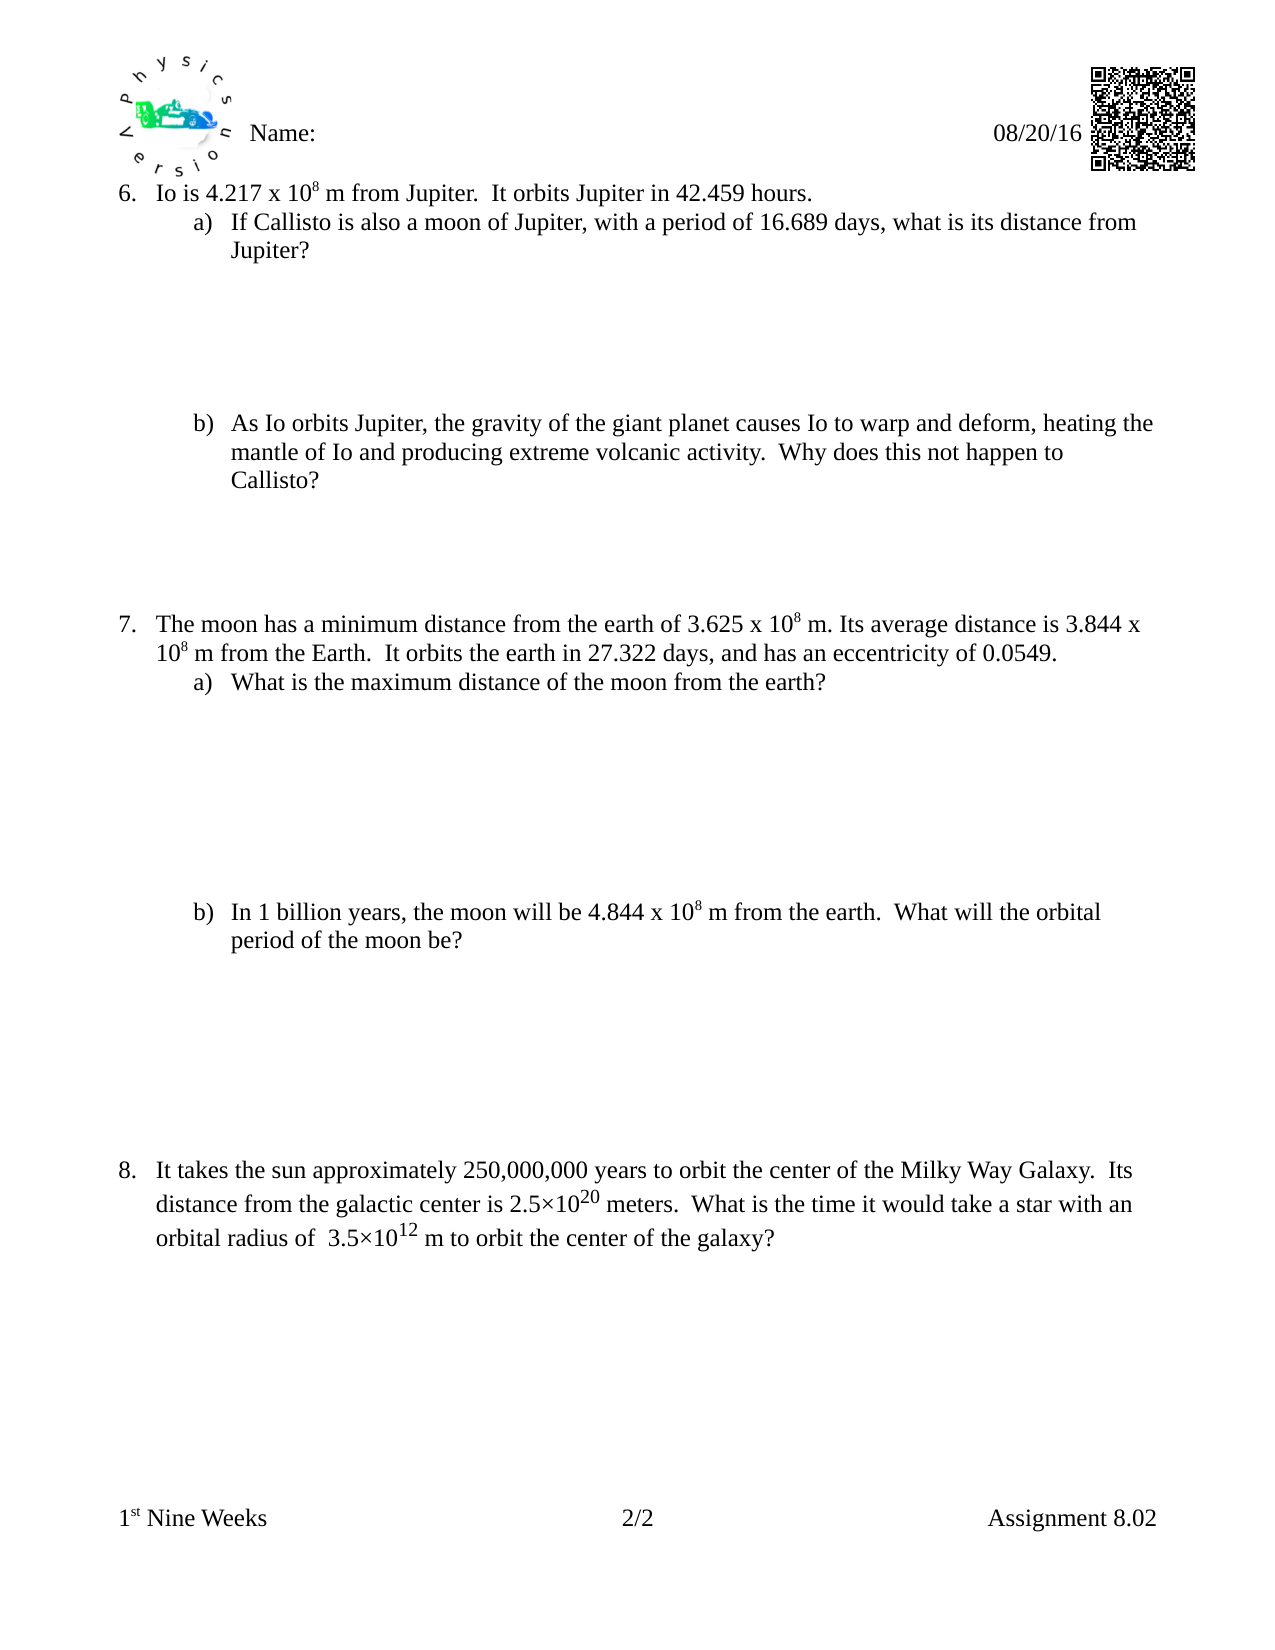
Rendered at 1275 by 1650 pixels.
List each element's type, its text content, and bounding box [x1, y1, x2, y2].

list What is the maximum distance of the moon from the earth? [193, 667, 1157, 696]
list The moon has a minimum distance from the earth of 3.625 x 108 m. Its average distance is 3.844 x 108 m from the Earth. It orbits the earth in 27.322 days, and has an eccentricity of 0.0549. [118, 609, 1157, 667]
list Io is 4.217 x 108 m from Jupiter. It orbits Jupiter in 42.459 hours. [118, 176, 1157, 207]
list In 1 billion years, the moon will be 4.844 x 108 m from the earth. What will the orbital period of the moon be? [193, 897, 1157, 954]
list It takes the sun approximately 250,000,000 years to orbit the center of the Milky Way Galaxy. Its distance from the galactic center is 2.5×1020 meters. What is the time it would take a star with an orbital radius of 3.5×1012 m to orbit the center of the galaxy? [118, 1156, 1157, 1251]
list If Callisto is also a moon of Jupiter, with a period of 16.689 days, what is its distance from Jupiter? [193, 207, 1157, 264]
picture [119, 56, 232, 177]
list As Io orbits Jupiter, the gravity of the giant planet causes Io to warp and deform, heating the mantle of Io and producing extreme volcanic activity. Why does this not happen to Callisto? [193, 408, 1157, 494]
picture [1082, 58, 1203, 179]
